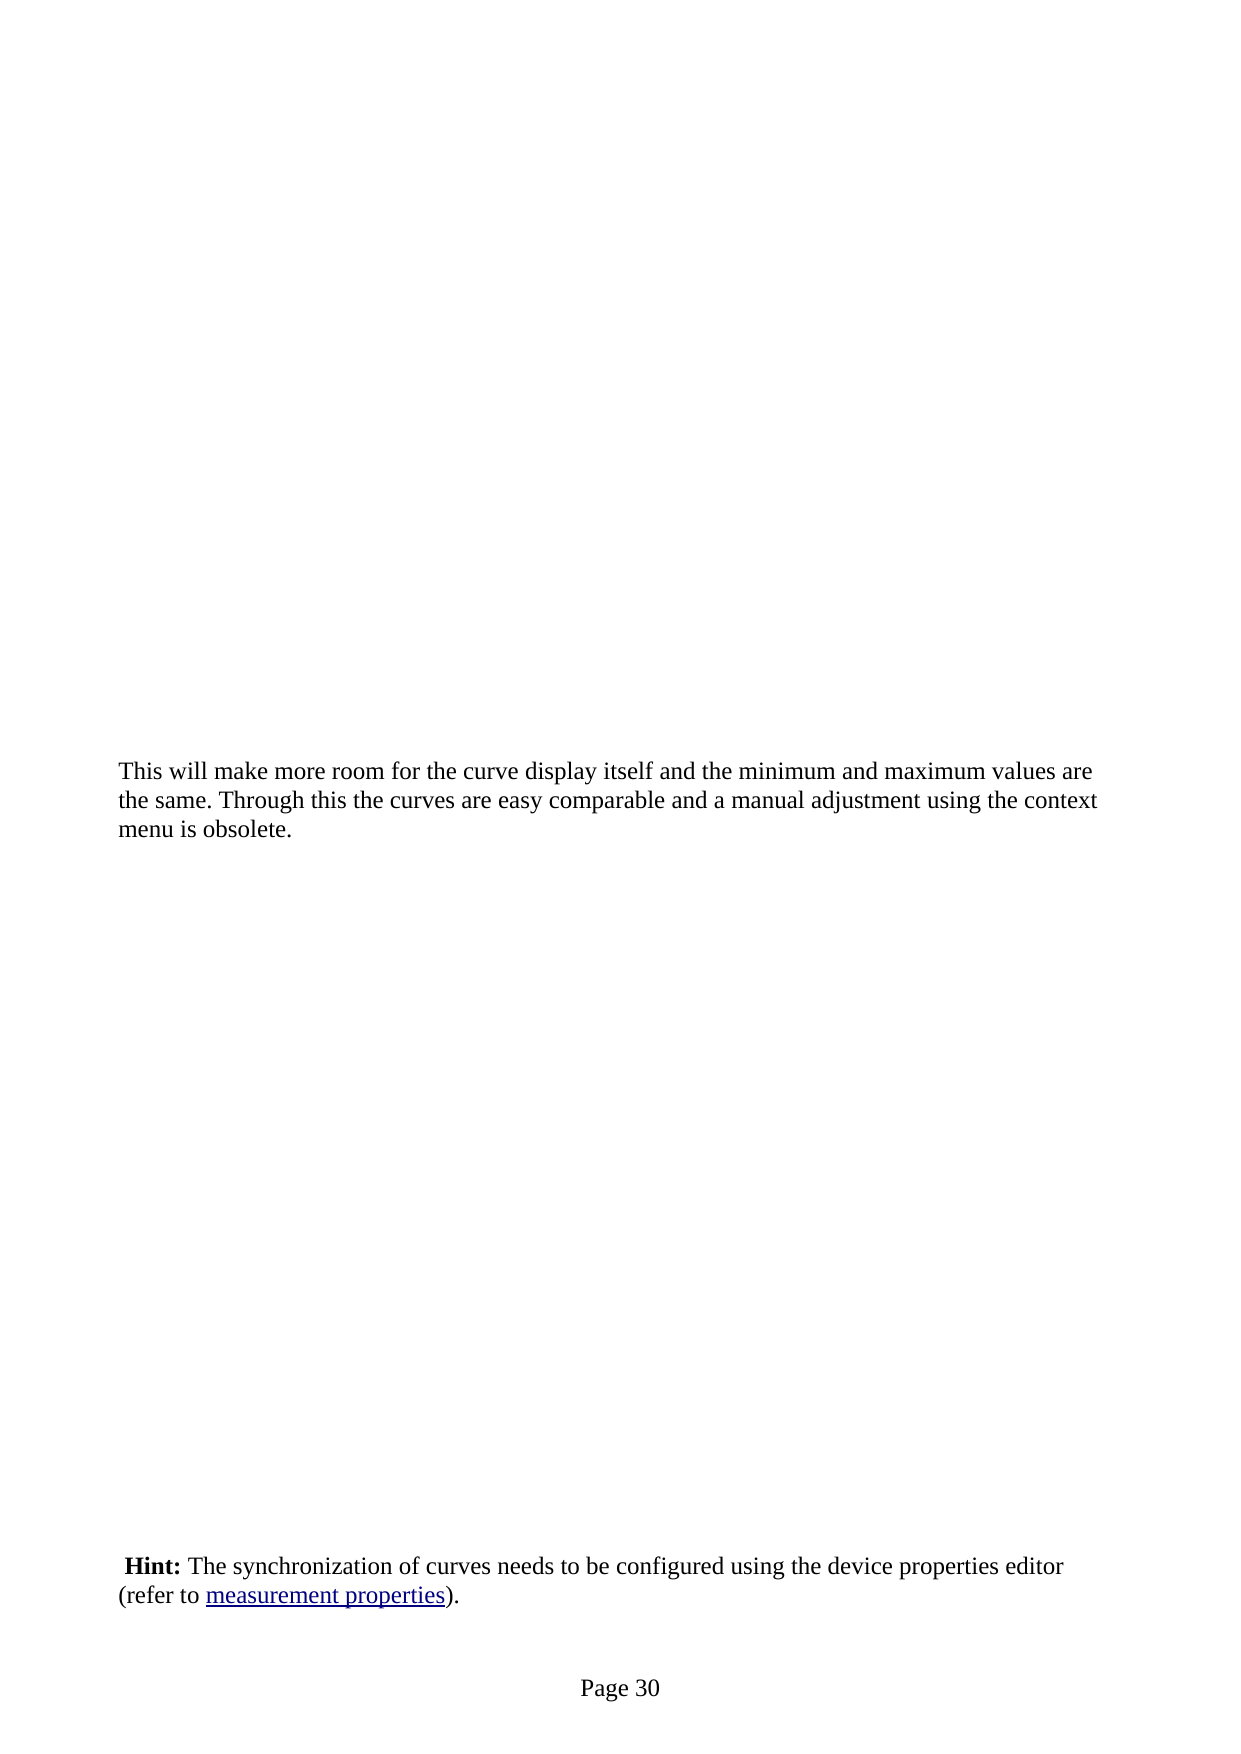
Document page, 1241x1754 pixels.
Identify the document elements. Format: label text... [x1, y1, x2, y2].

text This will make more room for the curve display itself and the minimum and maximum values are the same. Through this the curves are easy comparable and a manual adjustment using the context menu is obsolete. [118, 756, 1122, 842]
text Hint: The synchronization of curves needs to be configured using the device properties editor (refer to measurement properties). [118, 1551, 1122, 1609]
